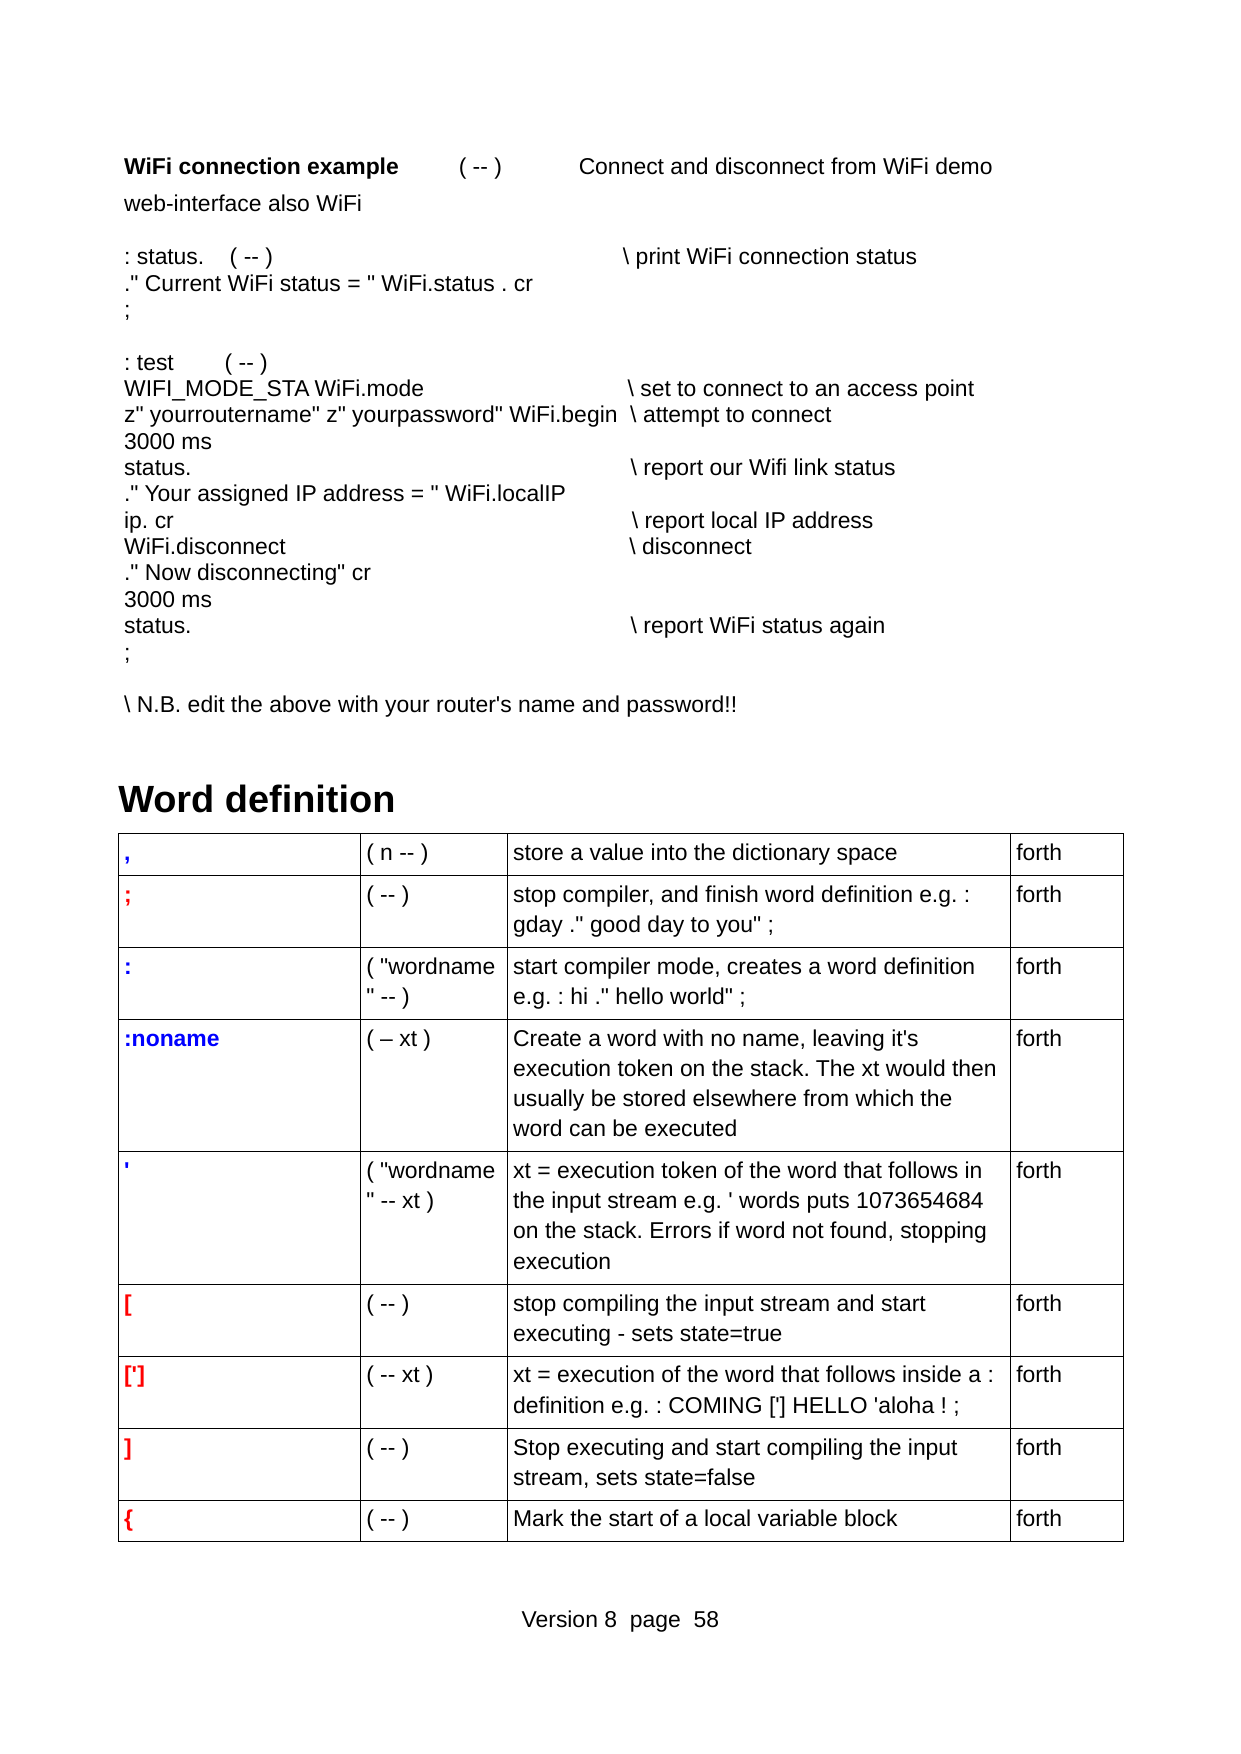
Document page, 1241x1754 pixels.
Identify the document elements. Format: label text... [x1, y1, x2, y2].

table_cell stop compiling the input stream and start executing - sets state=true [508, 1285, 1010, 1356]
table_cell start compiler mode, creates a word definition e.g. : hi ." hello world" ; [508, 948, 1010, 1019]
table_cell : [119, 948, 360, 1019]
table_header , [119, 834, 360, 875]
table_header ( n -- ) [361, 834, 507, 875]
table_cell ( -- ) [361, 1429, 507, 1499]
table_header ( -- ) [453, 147, 573, 185]
table_header WiFi connection example [118, 147, 453, 185]
table_header forth [1011, 834, 1123, 875]
table_cell ( -- ) [361, 876, 507, 947]
table_cell ( "wordname" -- xt ) [361, 1152, 507, 1284]
table_cell Stop executing and start compiling the input stream, sets state=false [508, 1429, 1010, 1499]
table_cell Mark the start of a local variable block [508, 1501, 1010, 1541]
table_cell forth [1011, 1020, 1123, 1151]
table_header Connect and disconnect from WiFi demo [573, 147, 1123, 185]
table_cell xt = execution token of the word that follows in the input stream e.g. ' words puts 1073654684 on the stack. Errors if word not found, stopping execution [508, 1152, 1010, 1284]
table_cell ( -- xt ) [361, 1357, 507, 1428]
table_cell ( -- ) [361, 1285, 507, 1356]
table_cell Create a word with no name, leaving it's execution token on the stack. The xt would then usually be stored elsewhere from which the word can be executed [508, 1020, 1010, 1151]
table_cell ( – xt ) [361, 1020, 507, 1151]
table_cell forth [1011, 948, 1123, 1019]
table_cell :noname [119, 1020, 360, 1151]
table_cell web-interface also WiFi : status. ( -- ) \ print WiFi connection status ." Current WiFi status = " WiFi.status . cr ; : test ( -- ) WIFI_MODE_STA WiFi.mode \ set to connect to an access point z" yourroutername" z" yourpassword" WiFi.begin \ attempt to connect 3000 ms status. \ report our Wifi link status ." Your assigned IP address = " WiFi.localIP ip. cr \ report local IP address WiFi.disconnect \ disconnect ." Now disconnecting" cr 3000 ms status. \ report WiFi status again ; \ N.B. edit the above with your router's name and password!! [118, 185, 1123, 723]
table_cell ; [119, 876, 360, 947]
table_cell ] [119, 1429, 360, 1499]
table_cell forth [1011, 1285, 1123, 1356]
table_cell forth [1011, 1501, 1123, 1541]
table_cell stop compiler, and finish word definition e.g. : gday ." good day to you" ; [508, 876, 1010, 947]
table_cell { [119, 1501, 360, 1541]
table_cell forth [1011, 1429, 1123, 1499]
subtitle Word definition [118, 777, 1122, 821]
table_cell ( "wordname" -- ) [361, 948, 507, 1019]
table_cell ['] [119, 1357, 360, 1428]
table_cell forth [1011, 1357, 1123, 1428]
table_cell ' [119, 1152, 360, 1284]
table_cell xt = execution of the word that follows inside a : definition e.g. : COMING ['] HELLO 'aloha ! ; [508, 1357, 1010, 1428]
table_cell forth [1011, 1152, 1123, 1284]
table_cell [ [119, 1285, 360, 1356]
table_cell ( -- ) [361, 1501, 507, 1541]
table_cell forth [1011, 876, 1123, 947]
table_header store a value into the dictionary space [508, 834, 1010, 875]
